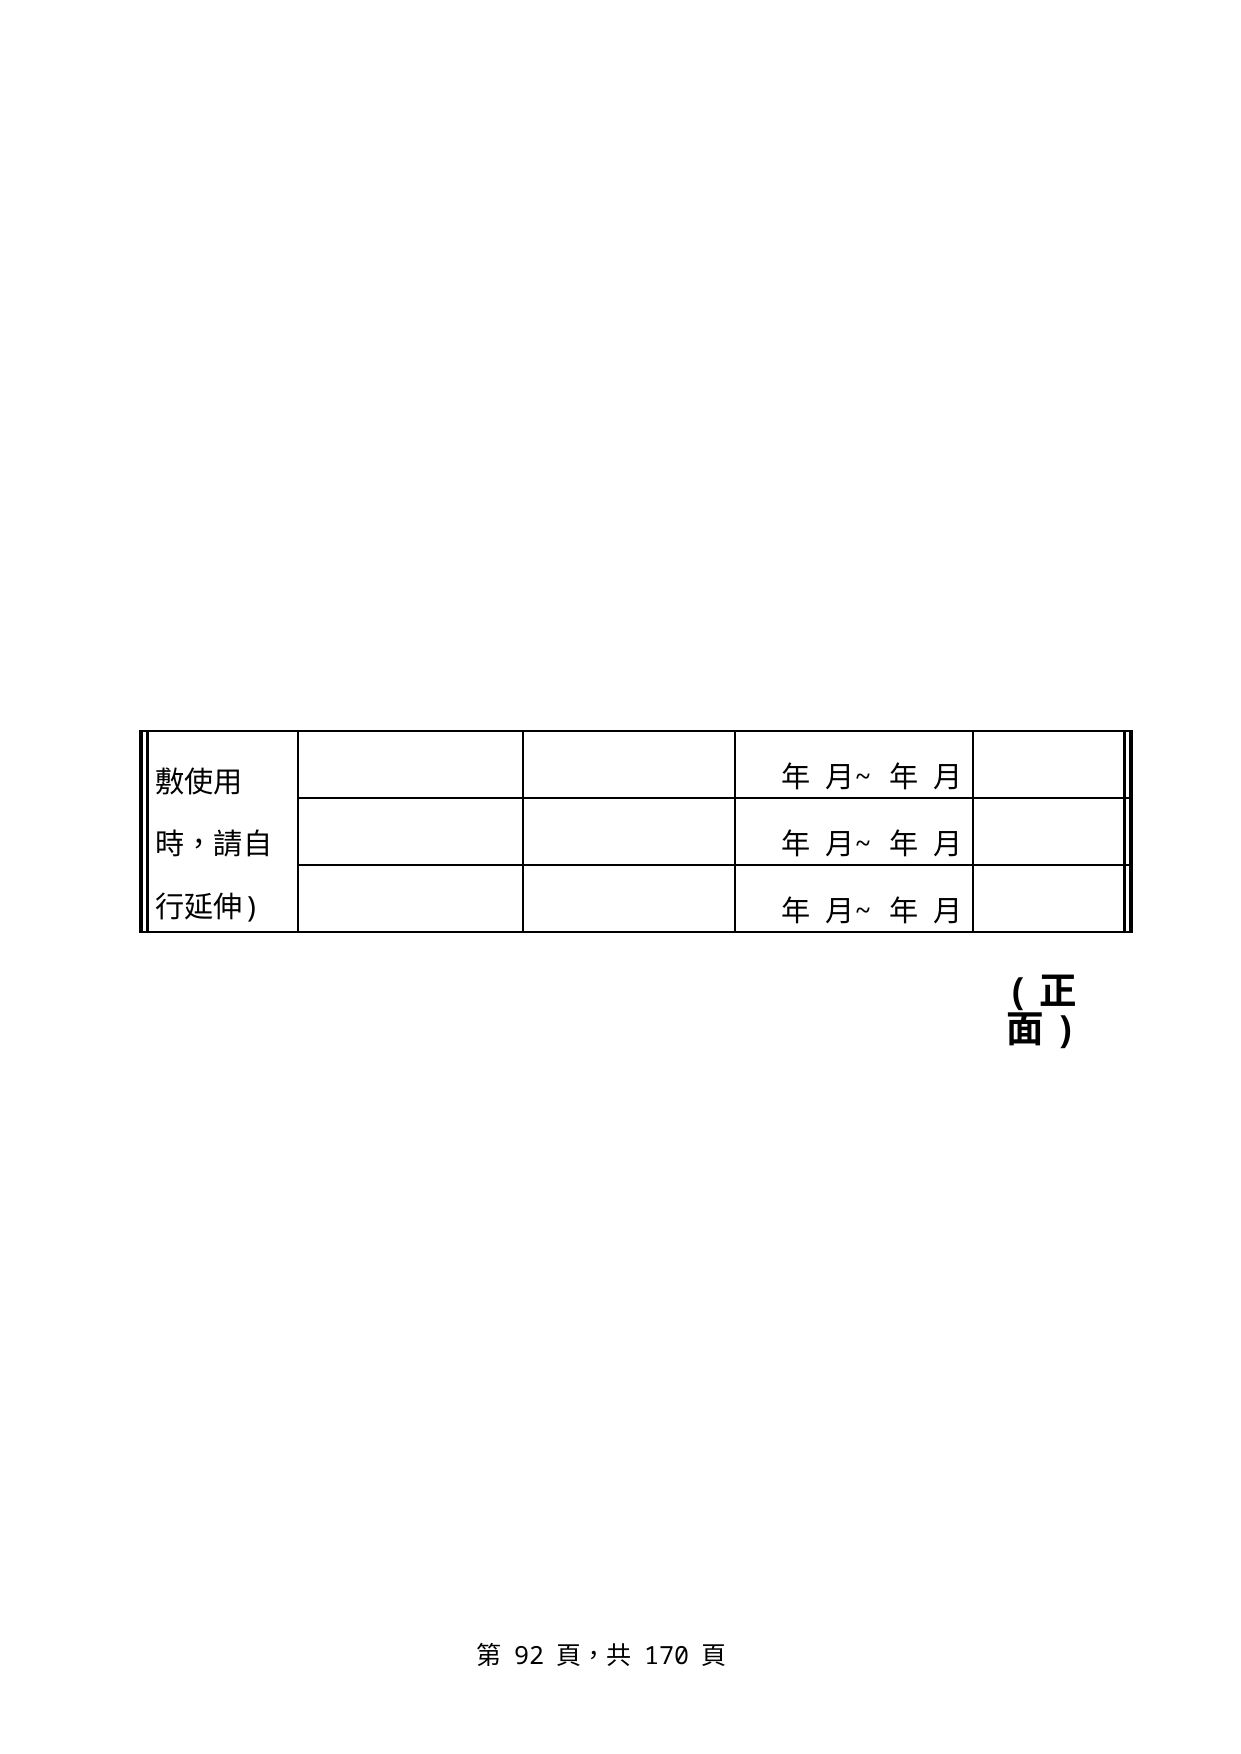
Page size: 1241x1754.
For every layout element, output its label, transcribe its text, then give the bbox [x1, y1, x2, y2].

table_cell [524, 866, 734, 931]
table_cell [524, 732, 734, 797]
table_cell 敷使用時，請自行延伸) [149, 732, 297, 931]
table_cell [524, 799, 734, 864]
table_cell [974, 866, 1123, 931]
table_cell 年 月~ 年 月 [736, 866, 972, 931]
table_cell [299, 732, 522, 797]
table_cell [974, 799, 1123, 864]
table_cell 年 月~ 年 月 [736, 799, 972, 864]
table_cell [299, 799, 522, 864]
table_cell [974, 732, 1123, 797]
table_cell [299, 866, 522, 931]
table_cell 年 月~ 年 月 [736, 732, 972, 797]
